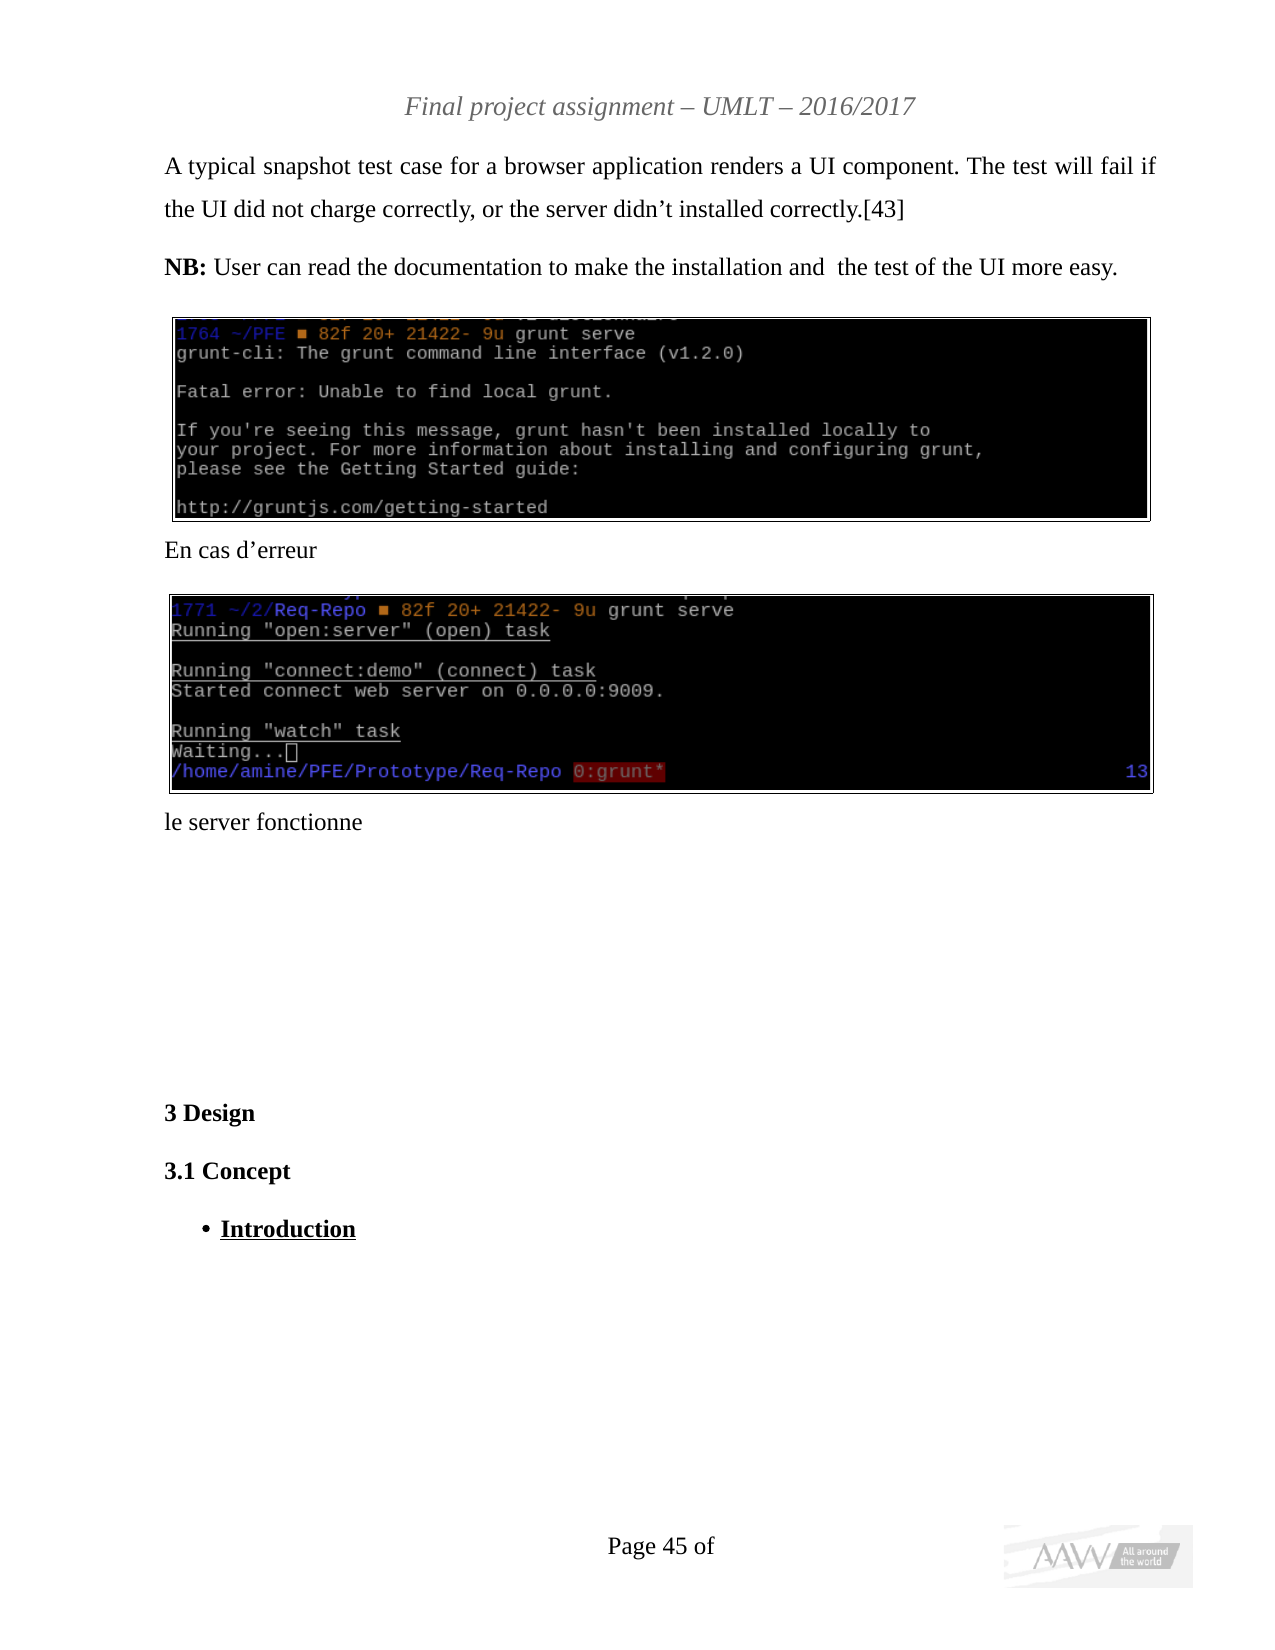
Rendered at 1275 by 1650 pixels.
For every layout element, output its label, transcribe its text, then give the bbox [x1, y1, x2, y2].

picture [175, 319, 1148, 518]
text En cas d’erreur [164, 518, 1158, 564]
text NB: User can read the documentation to make the installation and the test of the UI more easy. [164, 252, 1158, 281]
picture [1003, 1525, 1193, 1588]
text le server fonctionne [164, 790, 1158, 836]
list Introduction [202, 1214, 1158, 1243]
picture [171, 596, 1151, 790]
subtitle 3.1 Concept [164, 1156, 1158, 1184]
text A typical snapshot test case for a browser application renders a UI component. The test will fail if the UI did not charge correctly, or the server didn’t installed correctly.[43] [164, 151, 1158, 223]
subtitle 3 Design [164, 1098, 1158, 1126]
